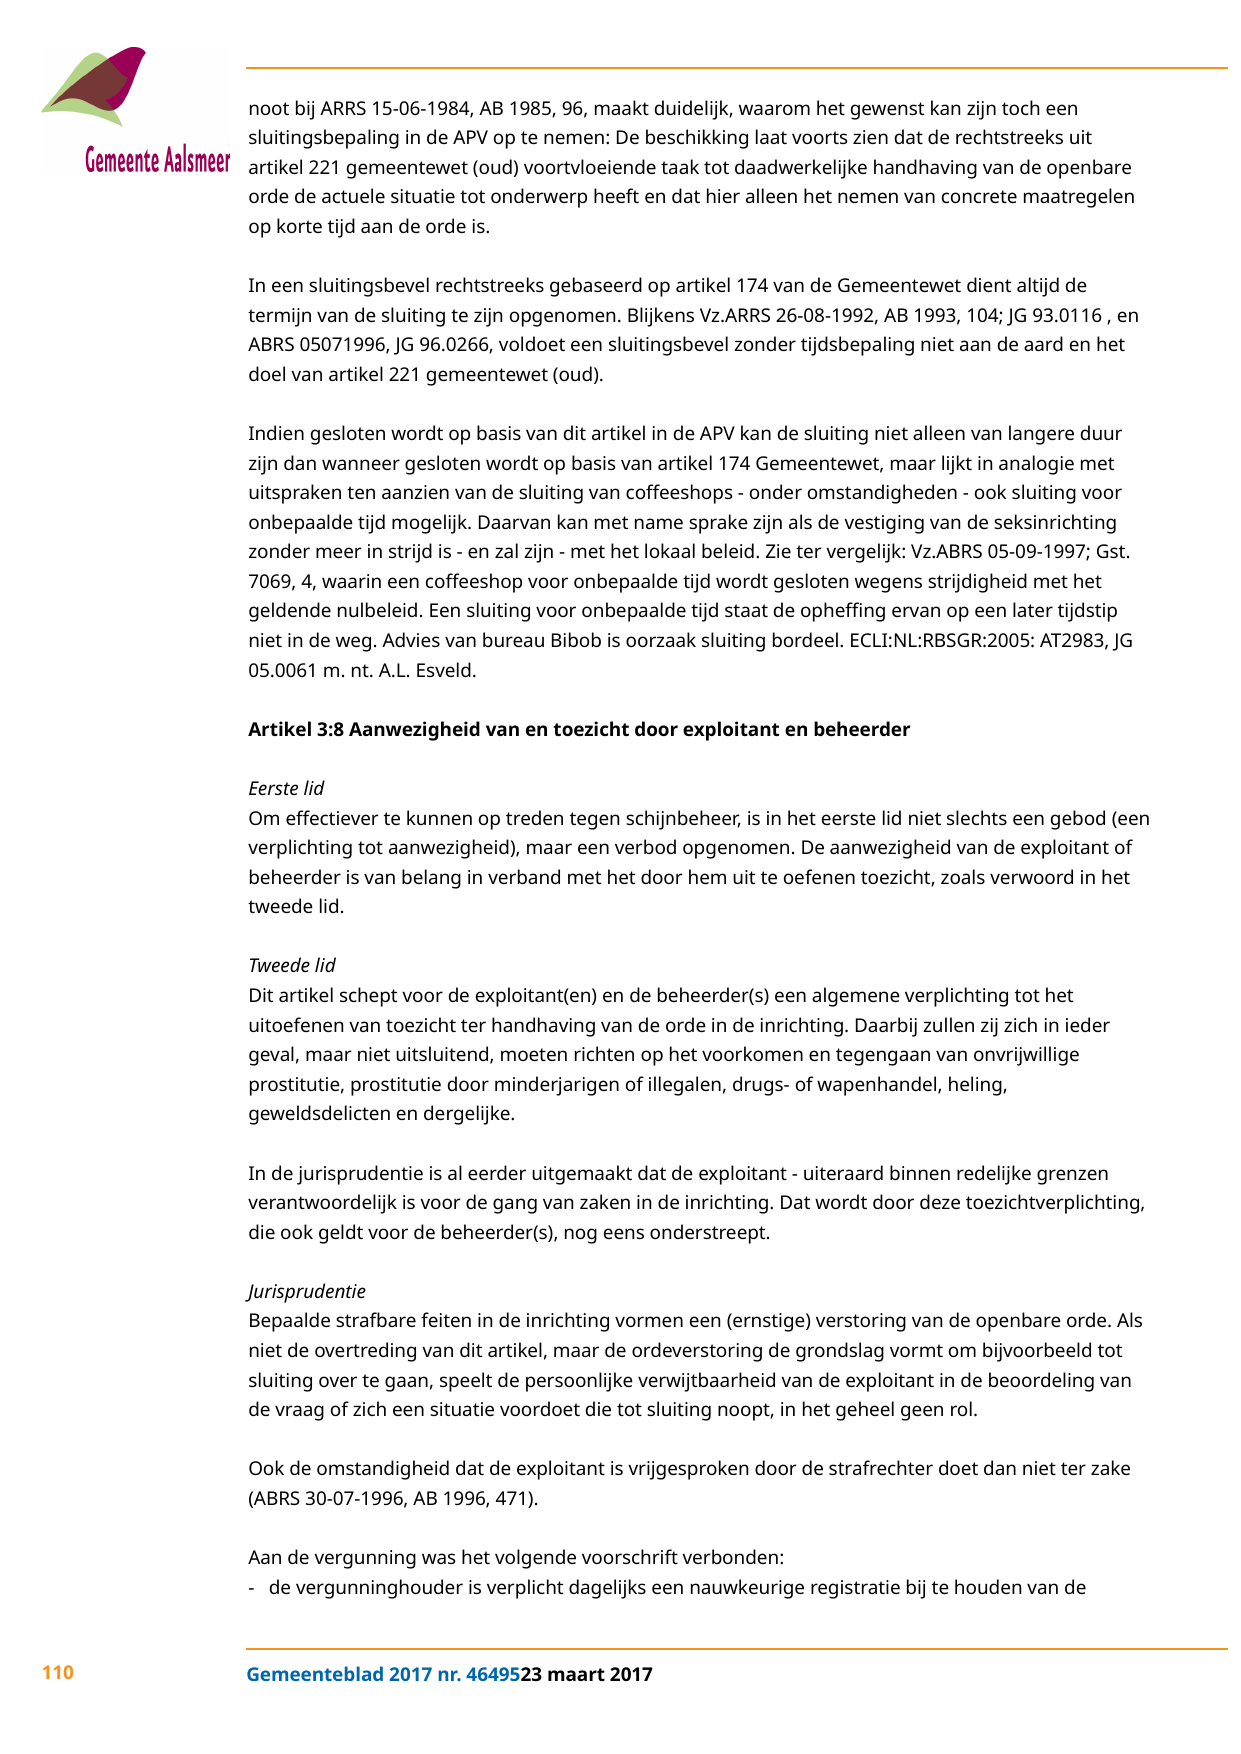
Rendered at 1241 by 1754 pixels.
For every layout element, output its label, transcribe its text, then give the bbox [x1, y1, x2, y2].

text Aan de vergunning was het volgende voorschrift verbonden: [248, 1544, 1152, 1570]
text Om effectiever te kunnen op treden tegen schijnbeheer, is in het eerste lid niet slechts een gebod (een verplichting tot aanwezigheid), maar een verbod opgenomen. De aanwezigheid van de exploitant of beheerder is van belang in verband met het door hem uit te oefenen toezicht, zoals verwoord in het tweede lid. [248, 805, 1152, 919]
text Dit artikel schept voor de exploitant(en) en de beheerder(s) een algemene verplichting tot het uitoefenen van toezicht ter handhaving van de orde in de inrichting. Daarbij zullen zij zich in ieder geval, maar niet uitsluitend, moeten richten op het voorkomen en tegengaan van onvrijwillige prostitutie, prostitutie door minderjarigen of illegalen, drugs- of wapenhandel, heling, geweldsdelicten en dergelijke. [248, 982, 1152, 1126]
text In een sluitingsbevel rechtstreeks gebaseerd op artikel 174 van de Gemeentewet dient altijd de termijn van de sluiting te zijn opgenomen. Blijkens Vz.ARRS 26-08-1992, AB 1993, 104; JG 93.0116 , en ABRS 05071996, JG 96.0266, voldoet een sluitingsbevel zonder tijdsbepaling niet aan de aard en het doel van artikel 221 gemeentewet (oud). [248, 272, 1152, 387]
text Eerste lid [248, 775, 1152, 801]
picture [41, 47, 231, 172]
text Ook de omstandigheid dat de exploitant is vrijgesproken door de strafrechter doet dan niet ter zake (ABRS 30-07-1996, AB 1996, 471). [248, 1456, 1152, 1511]
text In de jurisprudentie is al eerder uitgemaakt dat de exploitant - uiteraard binnen redelijke grenzen verantwoordelijk is voor de gang van zaken in de inrichting. Dat wordt door deze toezichtverplichting, die ook geldt voor de beheerder(s), nog eens onderstreept. [248, 1160, 1152, 1245]
text - de vergunninghouder is verplicht dagelijks een nauwkeurige registratie bij te houden van de [248, 1574, 1152, 1600]
text Tweede lid [248, 953, 1152, 978]
text Jurisprudentie [248, 1278, 1152, 1304]
text Artikel 3:8 Aanwezigheid van en toezicht door exploitant en beheerder [248, 716, 1152, 742]
text noot bij ARRS 15-06-1984, AB 1985, 96, maakt duidelijk, waarom het gewenst kan zijn toch een sluitingsbepaling in de APV op te nemen: De beschikking laat voorts zien dat de rechtstreeks uit artikel 221 gemeentewet (oud) voortvloeiende taak tot daadwerkelijke handhaving van de openbare orde de actuele situatie tot onderwerp heeft en dat hier alleen het nemen van concrete maatregelen op korte tijd aan de orde is. [248, 95, 1152, 239]
text Indien gesloten wordt op basis van dit artikel in de APV kan de sluiting niet alleen van langere duur zijn dan wanneer gesloten wordt op basis van artikel 174 Gemeentewet, maar lijkt in analogie met uitspraken ten aanzien van de sluiting van coffeeshops - onder omstandigheden - ook sluiting voor onbepaalde tijd mogelijk. Daarvan kan met name sprake zijn als de vestiging van de seksinrichting zonder meer in strijd is - en zal zijn - met het lokaal beleid. Zie ter vergelijk: Vz.ABRS 05-09-1997; Gst. 7069, 4, waarin een coffeeshop voor onbepaalde tijd wordt gesloten wegens strijdigheid met het geldende nulbeleid. Een sluiting voor onbepaalde tijd staat de opheffing ervan op een later tijdstip niet in de weg. Advies van bureau Bibob is oorzaak sluiting bordeel. ECLI:NL:RBSGR:2005: AT2983, JG 05.0061 m. nt. A.L. Esveld. [248, 420, 1152, 683]
text Bepaalde strafbare feiten in de inrichting vormen een (ernstige) verstoring van de openbare orde. Als niet de overtreding van dit artikel, maar de ordeverstoring de grondslag vormt om bijvoorbeeld tot sluiting over te gaan, speelt de persoonlijke verwijtbaarheid van de exploitant in de beoordeling van de vraag of zich een situatie voordoet die tot sluiting noopt, in het geheel geen rol. [248, 1308, 1152, 1422]
